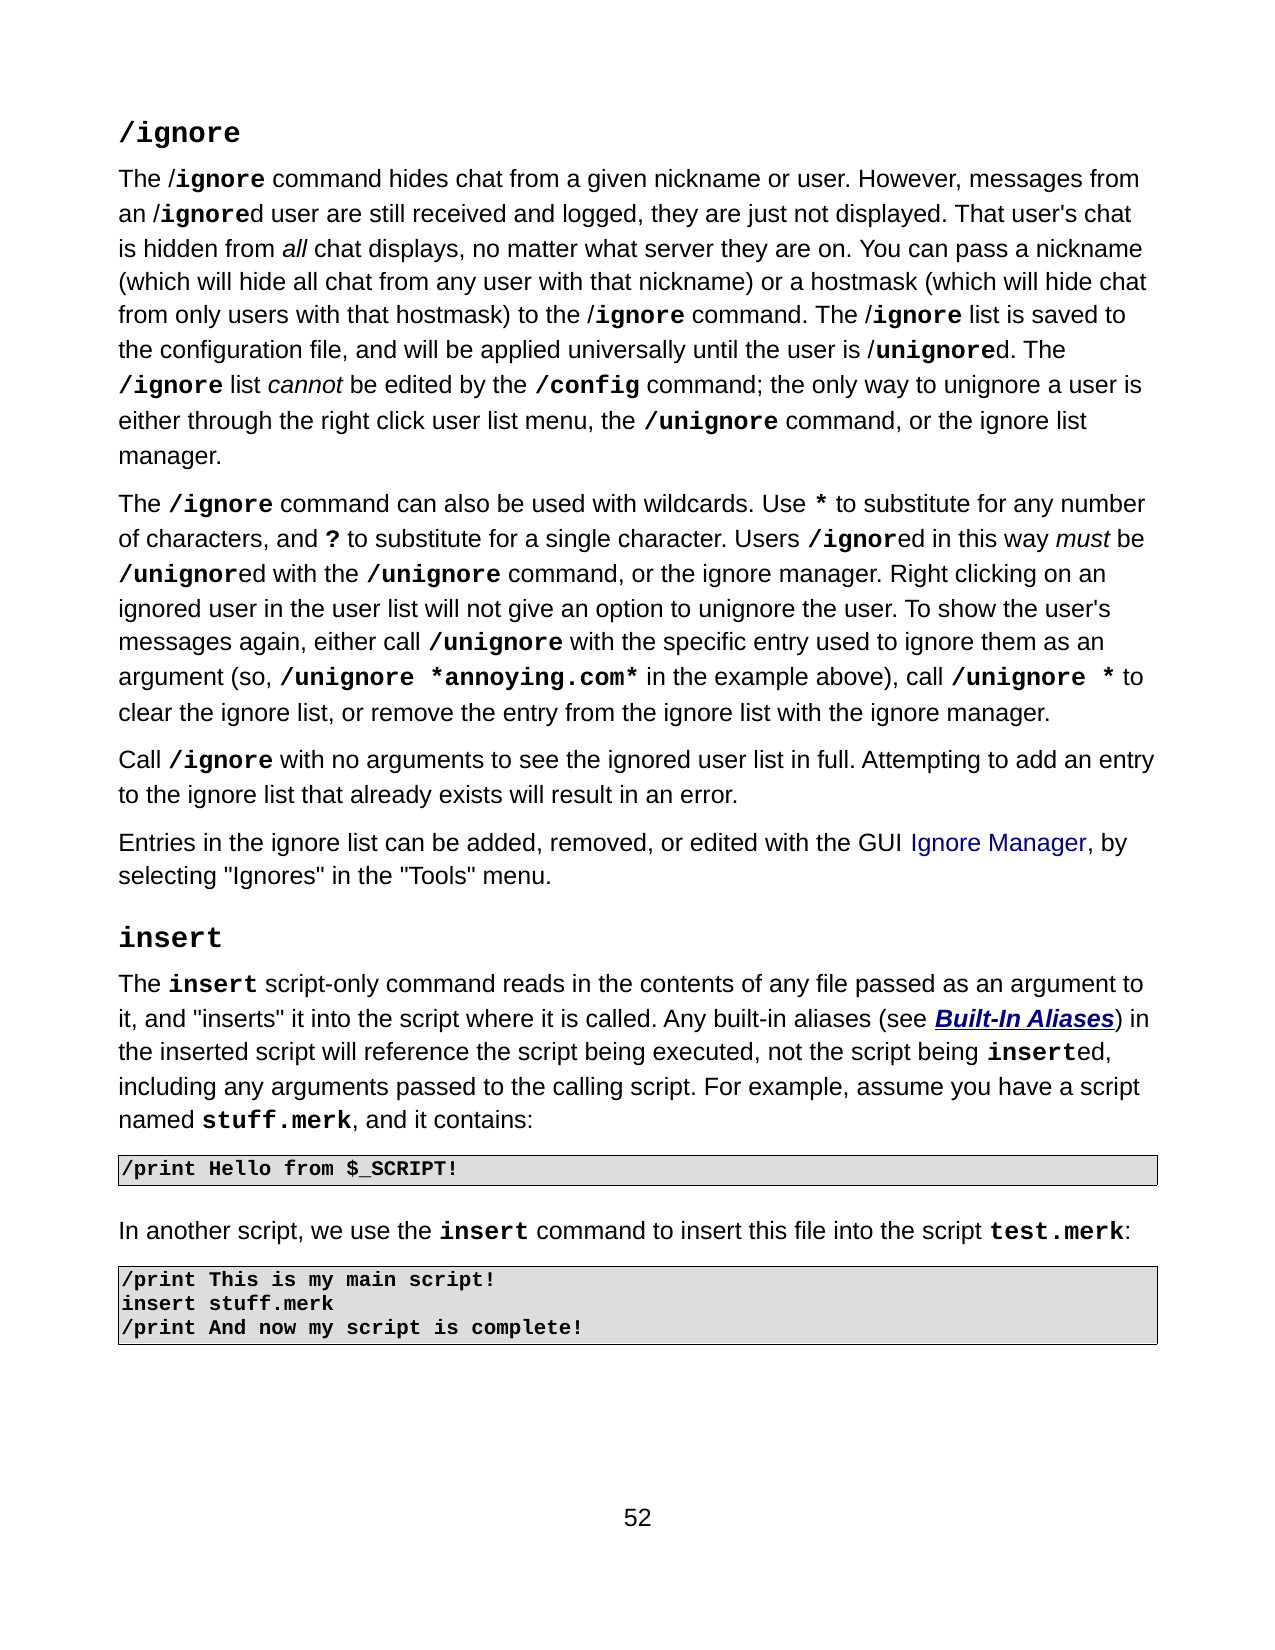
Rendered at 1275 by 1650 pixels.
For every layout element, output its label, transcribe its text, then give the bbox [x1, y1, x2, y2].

text Call /ignore with no arguments to see the ignored user list in full. Attempting to add an entry to the ignore list that already exists will result in an error. [118, 745, 1157, 809]
table_header /print Hello from $_SCRIPT! [119, 1156, 1157, 1185]
subtitle /ignore [118, 118, 1157, 151]
table_header /print This is my main script! insert stuff.merk /print And now my script is complete! [119, 1267, 1157, 1343]
text The insert script-only command reads in the contents of any file passed as an argument to it, and "inserts" it into the script where it is called. Any built-in aliases (see Built-In Aliases) in the inserted script will reference the script being executed, not the script being inserted, including any arguments passed to the calling script. For example, assume you have a script named stuff.merk, and it contains: [118, 969, 1157, 1136]
text Entries in the ignore list can be added, removed, or edited with the GUI Ignore Manager, by selecting "Ignores" in the "Tools" menu. [118, 828, 1157, 890]
text The /ignore command hides chat from a given nickname or user. However, messages from an /ignored user are still received and logged, they are just not displayed. That user's chat is hidden from all chat displays, no matter what server they are on. You can pass a nickname (which will hide all chat from any user with that nickname) or a hostmask (which will hide chat from only users with that hostmask) to the /ignore command. The /ignore list is saved to the configuration file, and will be applied universally until the user is /unignored. The /ignore list cannot be edited by the /config command; the only way to unignore a user is either through the right click user list menu, the /unignore command, or the ignore list manager. [118, 164, 1157, 470]
text In another script, we use the insert command to insert this file into the script test.merk: [118, 1216, 1157, 1247]
text The /ignore command can also be used with wildcards. Use * to substitute for any number of characters, and ? to substitute for a single character. Users /ignored in this way must be /unignored with the /unignore command, or the ignore manager. Right clicking on an ignored user in the user list will not give an option to unignore the user. To show the user's messages again, either call /unignore with the specific entry used to ignore them as an argument (so, /unignore *annoying.com* in the example above), call /unignore * to clear the ignore list, or remove the entry from the ignore list with the ignore manager. [118, 488, 1157, 726]
subtitle insert [118, 923, 1157, 956]
